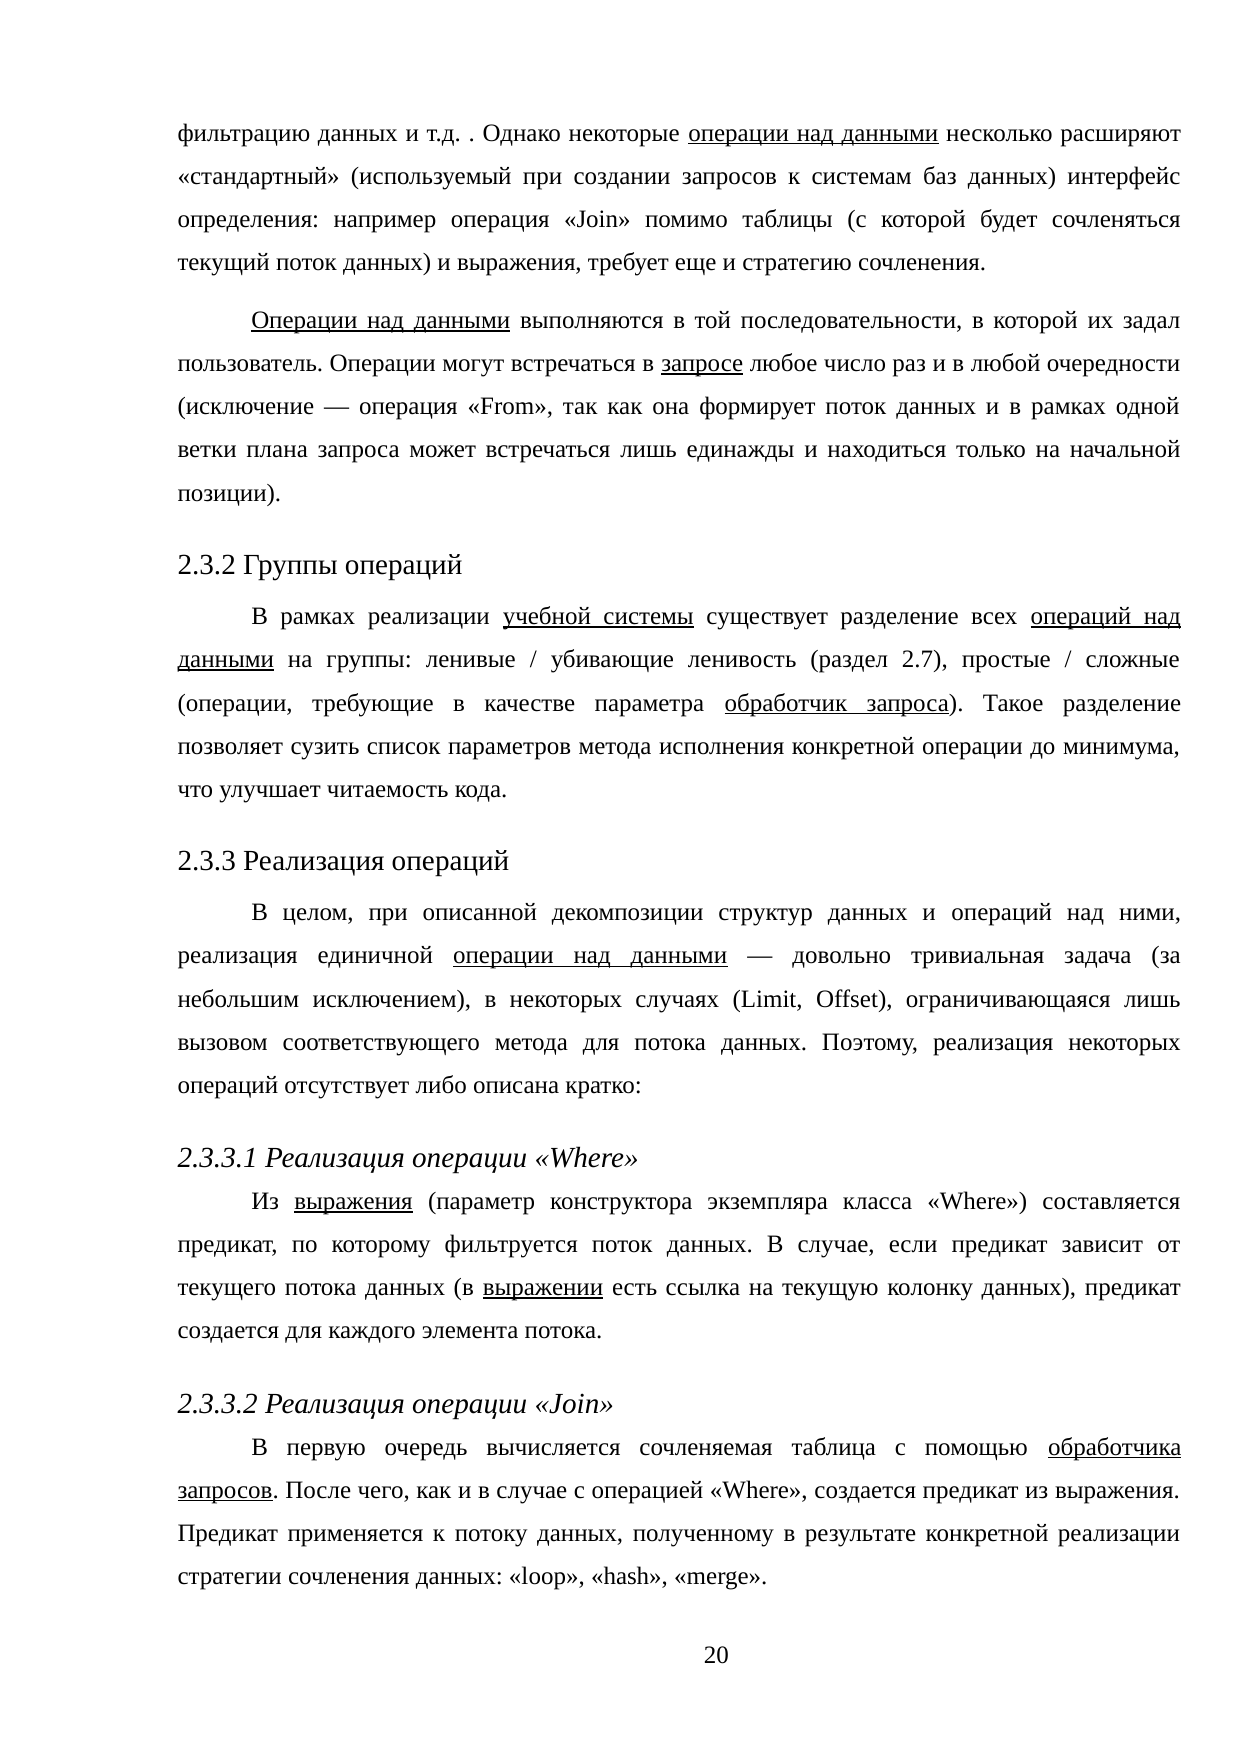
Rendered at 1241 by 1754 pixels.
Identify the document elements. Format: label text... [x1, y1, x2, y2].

text В целом, при описанной декомпозиции структур данных и операций над ними, реализация единичной операции над данными — довольно тривиальная задача (за небольшим исключением), в некоторых случаях (Limit, Offset), ограничивающаяся лишь вызовом соответствующего метода для потока данных. Поэтому, реализация некоторых операций отсутствует либо описана кратко: [177, 897, 1181, 1099]
text Из выражения (параметр конструктора экземпляра класса «Where») составляется предикат, по которому фильтруется поток данных. В случае, если предикат зависит от текущего потока данных (в выражении есть ссылка на текущую колонку данных), предикат создается для каждого элемента потока. [177, 1186, 1181, 1344]
text В первую очередь вычисляется сочленяемая таблица с помощью обработчика запросов. После чего, как и в случае с операцией «Where», создается предикат из выражения. Предикат применяется к потоку данных, полученному в результате конкретной реализации стратегии сочленения данных: «loop», «hash», «merge». [177, 1432, 1181, 1590]
subtitle 2.3.3.2 Реализация операции «Join» [177, 1386, 1181, 1419]
text В рамках реализации учебной системы существует разделение всех операций над данными на группы: ленивые / убивающие ленивость (раздел 2.7), простые / сложные (операции, требующие в качестве параметра обработчик запроса). Такое разделение позволяет сузить список параметров метода исполнения конкретной операции до минимума, что улучшает читаемость кода. [177, 601, 1181, 803]
subtitle 2.3.2 Группы операций [177, 547, 1181, 581]
subtitle 2.3.3 Реализация операций [177, 843, 1181, 877]
text фильтрацию данных и т.д. . Однако некоторые операции над данными несколько расширяют «стандартный» (используемый при создании запросов к системам баз данных) интерфейс определения: например операция «Join» помимо таблицы (с которой будет сочленяться текущий поток данных) и выражения, требует еще и стратегию сочленения. [177, 118, 1181, 276]
subtitle 2.3.3.1 Реализация операции «Where» [177, 1140, 1181, 1174]
text Операции над данными выполняются в той последовательности, в которой их задал пользователь. Операции могут встречаться в запросе любое число раз и в любой очередности (исключение — операция «From», так как она формирует поток данных и в рамках одной ветки плана запроса может встречаться лишь единажды и находиться только на начальной позиции). [177, 305, 1181, 506]
